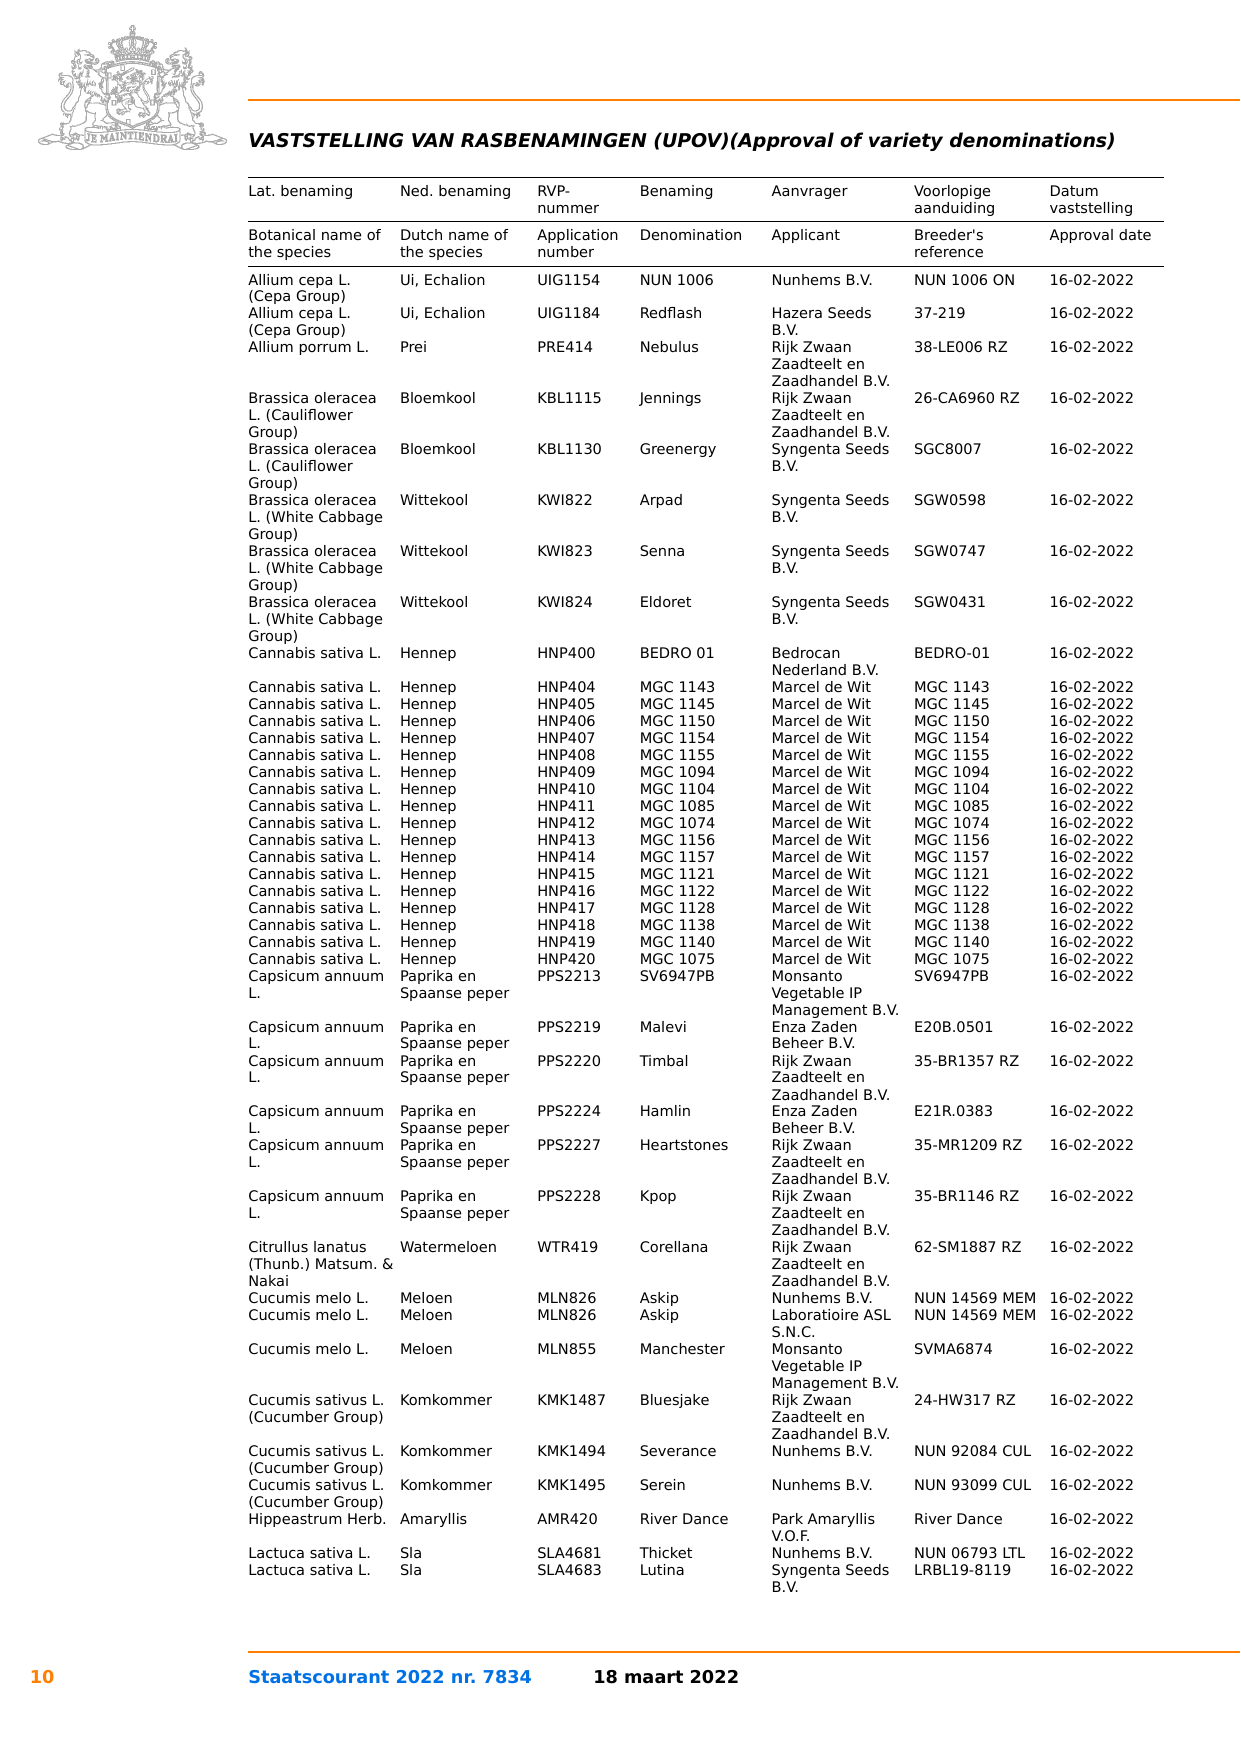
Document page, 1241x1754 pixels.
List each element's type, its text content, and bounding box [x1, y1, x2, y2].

table_cell Monsanto Vegetable IP Management B.V. [766, 1341, 908, 1392]
table_cell KMK1495 [531, 1477, 633, 1511]
table_cell MGC 1138 [634, 917, 766, 933]
table_cell Hennep [394, 849, 531, 866]
table_cell Komkommer [394, 1477, 531, 1511]
table_cell NUN 1006 ON [908, 267, 1043, 305]
table_cell Wittekool [394, 543, 531, 594]
table_cell MGC 1085 [908, 798, 1043, 815]
table_cell Rijk Zwaan Zaadteelt en Zaadhandel B.V. [766, 390, 908, 441]
table_cell Syngenta Seeds B.V. [766, 543, 908, 594]
table_cell MGC 1155 [908, 747, 1043, 764]
table_cell Cucumis sativus L. (Cucumber Group) [248, 1392, 394, 1443]
table_cell 16-02-2022 [1044, 594, 1163, 645]
table_cell Cucumis melo L. [248, 1290, 394, 1307]
table_cell 38-LE006 RZ [908, 339, 1043, 390]
table_cell MGC 1075 [634, 951, 766, 967]
table_cell Allium cepa L. (Cepa Group) [248, 267, 394, 305]
table_cell Cannabis sativa L. [248, 645, 394, 679]
table_cell Cannabis sativa L. [248, 951, 394, 967]
table_cell Marcel de Wit [766, 679, 908, 696]
table_cell Hennep [394, 866, 531, 883]
table_cell Marcel de Wit [766, 747, 908, 764]
table_cell UIG1154 [531, 267, 633, 305]
table_header Aanvrager [766, 178, 908, 221]
table_cell Manchester [634, 1341, 766, 1392]
table_cell Hazera Seeds B.V. [766, 305, 908, 339]
table_cell Nebulus [634, 339, 766, 390]
table_cell Wittekool [394, 492, 531, 543]
table_cell MGC 1155 [634, 747, 766, 764]
table_cell E21R.0383 [908, 1103, 1043, 1137]
table_cell 16-02-2022 [1044, 1137, 1163, 1188]
table_cell Allium cepa L. (Cepa Group) [248, 305, 394, 339]
table_cell 16-02-2022 [1044, 1341, 1163, 1392]
table_cell MGC 1138 [908, 917, 1043, 933]
table_cell Rijk Zwaan Zaadteelt en Zaadhandel B.V. [766, 1137, 908, 1188]
table_cell 16-02-2022 [1044, 900, 1163, 917]
table_cell 16-02-2022 [1044, 1511, 1163, 1545]
table_cell Cannabis sativa L. [248, 679, 394, 696]
table_cell PPS2219 [531, 1019, 633, 1052]
table_cell MGC 1128 [634, 900, 766, 917]
table_cell MGC 1143 [908, 679, 1043, 696]
table_cell Marcel de Wit [766, 798, 908, 815]
table_cell Paprika en Spaanse peper [394, 968, 531, 1018]
table_cell Komkommer [394, 1443, 531, 1477]
table_cell MGC 1140 [908, 934, 1043, 951]
table_cell 16-02-2022 [1044, 1188, 1163, 1239]
table_cell MGC 1094 [908, 764, 1043, 781]
table_cell HNP417 [531, 900, 633, 917]
table_cell 62-SM1887 RZ [908, 1239, 1043, 1290]
table_cell PPS2220 [531, 1053, 633, 1103]
table_cell NUN 1006 [634, 267, 766, 305]
table_cell Bloemkool [394, 441, 531, 492]
table_cell KWI823 [531, 543, 633, 594]
table_cell Marcel de Wit [766, 713, 908, 730]
table_cell Hennep [394, 815, 531, 832]
table_cell Nunhems B.V. [766, 267, 908, 305]
table_cell MGC 1156 [908, 832, 1043, 849]
table_cell Laboratioire ASL S.N.C. [766, 1307, 908, 1341]
table_cell 16-02-2022 [1044, 968, 1163, 1018]
table_cell 16-02-2022 [1044, 1392, 1163, 1443]
table_cell 16-02-2022 [1044, 390, 1163, 441]
table_cell HNP410 [531, 781, 633, 798]
table_cell Botanical name of the species [248, 222, 394, 266]
table_cell 16-02-2022 [1044, 781, 1163, 798]
table_cell HNP413 [531, 832, 633, 849]
table_cell Hennep [394, 730, 531, 747]
table_cell 16-02-2022 [1044, 1545, 1163, 1562]
table_cell 35-BR1146 RZ [908, 1188, 1043, 1239]
table_cell Hippeastrum Herb. [248, 1511, 394, 1545]
table_cell SV6947PB [634, 968, 766, 1018]
table_cell Lactuca sativa L. [248, 1545, 394, 1562]
table_cell Cannabis sativa L. [248, 764, 394, 781]
table_cell 16-02-2022 [1044, 441, 1163, 492]
table_cell 24-HW317 RZ [908, 1392, 1043, 1443]
table_cell Cucumis melo L. [248, 1307, 394, 1341]
table_cell Marcel de Wit [766, 951, 908, 967]
table_cell Hennep [394, 764, 531, 781]
table_cell Corellana [634, 1239, 766, 1290]
table_cell Severance [634, 1443, 766, 1477]
table_cell Marcel de Wit [766, 934, 908, 951]
table_cell BEDRO 01 [634, 645, 766, 679]
table_cell Ui, Echalion [394, 305, 531, 339]
table_cell HNP414 [531, 849, 633, 866]
table_cell MGC 1154 [634, 730, 766, 747]
table_cell 37-219 [908, 305, 1043, 339]
table_cell 16-02-2022 [1044, 1443, 1163, 1477]
table_cell PPS2224 [531, 1103, 633, 1137]
table_cell Timbal [634, 1053, 766, 1103]
table_cell LRBL19-8119 [908, 1562, 1043, 1596]
table_cell River Dance [908, 1511, 1043, 1545]
table_cell AMR420 [531, 1511, 633, 1545]
table_cell MGC 1122 [634, 883, 766, 899]
table_cell Serein [634, 1477, 766, 1511]
table_cell Nunhems B.V. [766, 1290, 908, 1307]
table_cell Thicket [634, 1545, 766, 1562]
table_cell Paprika en Spaanse peper [394, 1019, 531, 1052]
table_cell Komkommer [394, 1392, 531, 1443]
table_cell Hennep [394, 713, 531, 730]
table_cell SGC8007 [908, 441, 1043, 492]
table_cell Bedrocan Nederland B.V. [766, 645, 908, 679]
table_cell 16-02-2022 [1044, 798, 1163, 815]
table_cell 16-02-2022 [1044, 1019, 1163, 1052]
table_cell Marcel de Wit [766, 900, 908, 917]
table_header Ned. benaming [394, 178, 531, 221]
table_cell Cannabis sativa L. [248, 747, 394, 764]
table_cell MGC 1143 [634, 679, 766, 696]
table_cell Hennep [394, 747, 531, 764]
table_cell Paprika en Spaanse peper [394, 1137, 531, 1188]
table_cell Syngenta Seeds B.V. [766, 492, 908, 543]
table_cell SLA4683 [531, 1562, 633, 1596]
table_cell SV6947PB [908, 968, 1043, 1018]
table_cell Rijk Zwaan Zaadteelt en Zaadhandel B.V. [766, 1053, 908, 1103]
table_cell 16-02-2022 [1044, 934, 1163, 951]
table_cell Askip [634, 1290, 766, 1307]
table_cell Brassica oleracea L. (White Cabbage Group) [248, 492, 394, 543]
table_cell Syngenta Seeds B.V. [766, 441, 908, 492]
table_cell 16-02-2022 [1044, 1290, 1163, 1307]
table_cell Hennep [394, 696, 531, 713]
table_cell Monsanto Vegetable IP Management B.V. [766, 968, 908, 1018]
table_cell HNP420 [531, 951, 633, 967]
table_cell 35-MR1209 RZ [908, 1137, 1043, 1188]
table_cell MGC 1157 [634, 849, 766, 866]
table_cell 16-02-2022 [1044, 645, 1163, 679]
table_cell MLN826 [531, 1307, 633, 1341]
table_cell 16-02-2022 [1044, 832, 1163, 849]
table_cell MGC 1104 [634, 781, 766, 798]
table_cell Marcel de Wit [766, 917, 908, 933]
table_cell 26-CA6960 RZ [908, 390, 1043, 441]
table_cell 16-02-2022 [1044, 339, 1163, 390]
table_cell HNP419 [531, 934, 633, 951]
table_cell Cannabis sativa L. [248, 781, 394, 798]
table_cell MGC 1156 [634, 832, 766, 849]
table_cell E20B.0501 [908, 1019, 1043, 1052]
table_cell Meloen [394, 1290, 531, 1307]
table_cell Kpop [634, 1188, 766, 1239]
table_cell MGC 1074 [908, 815, 1043, 832]
table_header Voorlopige aanduiding [908, 178, 1043, 221]
table_cell 16-02-2022 [1044, 305, 1163, 339]
table_header Benaming [634, 178, 766, 221]
table_cell Park Amaryllis V.O.F. [766, 1511, 908, 1545]
table_cell Hennep [394, 679, 531, 696]
table_cell Marcel de Wit [766, 866, 908, 883]
table_cell PPS2213 [531, 968, 633, 1018]
table_header RVP-nummer [531, 178, 633, 221]
table_cell River Dance [634, 1511, 766, 1545]
table_cell Meloen [394, 1341, 531, 1392]
table_cell 16-02-2022 [1044, 730, 1163, 747]
table_cell MGC 1122 [908, 883, 1043, 899]
table_cell KWI822 [531, 492, 633, 543]
subtitle VASTSTELLING VAN RASBENAMINGEN (UPOV)(Approval of variety denominations) [248, 130, 1163, 152]
table_cell SGW0431 [908, 594, 1043, 645]
table_cell HNP405 [531, 696, 633, 713]
table_cell MGC 1145 [908, 696, 1043, 713]
table_cell Capsicum annuum L. [248, 1103, 394, 1137]
table_cell NUN 92084 CUL [908, 1443, 1043, 1477]
table_cell Paprika en Spaanse peper [394, 1103, 531, 1137]
table_cell MGC 1128 [908, 900, 1043, 917]
table_cell Hamlin [634, 1103, 766, 1137]
table_cell Marcel de Wit [766, 815, 908, 832]
table_cell Prei [394, 339, 531, 390]
table_cell MGC 1154 [908, 730, 1043, 747]
table_cell HNP406 [531, 713, 633, 730]
table_cell Arpad [634, 492, 766, 543]
table_cell Cannabis sativa L. [248, 900, 394, 917]
table_cell Cannabis sativa L. [248, 934, 394, 951]
table_cell Application number [531, 222, 633, 266]
table_cell MGC 1104 [908, 781, 1043, 798]
table_cell SVMA6874 [908, 1341, 1043, 1392]
table_cell Dutch name of the species [394, 222, 531, 266]
table_cell MLN855 [531, 1341, 633, 1392]
table_cell Hennep [394, 951, 531, 967]
table_cell Cannabis sativa L. [248, 696, 394, 713]
table_cell MGC 1157 [908, 849, 1043, 866]
table_cell Cannabis sativa L. [248, 866, 394, 883]
table_cell HNP415 [531, 866, 633, 883]
table_cell 16-02-2022 [1044, 1562, 1163, 1596]
table_cell Enza Zaden Beheer B.V. [766, 1019, 908, 1052]
table_cell MGC 1150 [908, 713, 1043, 730]
table_cell Paprika en Spaanse peper [394, 1053, 531, 1103]
table_cell PRE414 [531, 339, 633, 390]
table_cell Syngenta Seeds B.V. [766, 594, 908, 645]
table_cell Marcel de Wit [766, 696, 908, 713]
table_cell MGC 1145 [634, 696, 766, 713]
table_cell Rijk Zwaan Zaadteelt en Zaadhandel B.V. [766, 339, 908, 390]
table_cell Marcel de Wit [766, 883, 908, 899]
table_cell Cannabis sativa L. [248, 849, 394, 866]
table_cell Citrullus lanatus (Thunb.) Matsum. & Nakai [248, 1239, 394, 1290]
table_cell HNP404 [531, 679, 633, 696]
table_cell Brassica oleracea L. (White Cabbage Group) [248, 594, 394, 645]
table_cell Syngenta Seeds B.V. [766, 1562, 908, 1596]
table_cell HNP409 [531, 764, 633, 781]
table_cell 16-02-2022 [1044, 747, 1163, 764]
table_cell Marcel de Wit [766, 849, 908, 866]
table_cell 16-02-2022 [1044, 267, 1163, 305]
table_cell 16-02-2022 [1044, 1477, 1163, 1511]
table_cell Lactuca sativa L. [248, 1562, 394, 1596]
table_cell KWI824 [531, 594, 633, 645]
table_cell Cannabis sativa L. [248, 917, 394, 933]
table_header Lat. benaming [248, 178, 394, 221]
table_cell SLA4681 [531, 1545, 633, 1562]
table_cell Meloen [394, 1307, 531, 1341]
table_cell MLN826 [531, 1290, 633, 1307]
table_cell Hennep [394, 883, 531, 899]
table_cell KBL1130 [531, 441, 633, 492]
table_cell Brassica oleracea L. (Cauliflower Group) [248, 390, 394, 441]
table_cell MGC 1094 [634, 764, 766, 781]
table_cell Eldoret [634, 594, 766, 645]
table_cell 16-02-2022 [1044, 543, 1163, 594]
table_cell HNP408 [531, 747, 633, 764]
table_cell Hennep [394, 781, 531, 798]
table_cell MGC 1085 [634, 798, 766, 815]
table_cell Brassica oleracea L. (White Cabbage Group) [248, 543, 394, 594]
table_cell Sla [394, 1545, 531, 1562]
table_cell 16-02-2022 [1044, 1307, 1163, 1341]
table_cell Nunhems B.V. [766, 1443, 908, 1477]
table_cell Breeder's reference [908, 222, 1043, 266]
table_cell 16-02-2022 [1044, 849, 1163, 866]
table_cell Hennep [394, 900, 531, 917]
table_cell 16-02-2022 [1044, 951, 1163, 967]
table_cell Applicant [766, 222, 908, 266]
table_cell Marcel de Wit [766, 832, 908, 849]
table_cell 16-02-2022 [1044, 1239, 1163, 1290]
table_cell Heartstones [634, 1137, 766, 1188]
table_cell Brassica oleracea L. (Cauliflower Group) [248, 441, 394, 492]
table_cell Cannabis sativa L. [248, 815, 394, 832]
table_cell Capsicum annuum L. [248, 1019, 394, 1052]
table_cell Amaryllis [394, 1511, 531, 1545]
table_cell Cannabis sativa L. [248, 883, 394, 899]
table_cell Hennep [394, 934, 531, 951]
table_cell 16-02-2022 [1044, 866, 1163, 883]
table_cell HNP407 [531, 730, 633, 747]
table_cell Cucumis melo L. [248, 1341, 394, 1392]
table_cell Nunhems B.V. [766, 1545, 908, 1562]
table_cell Approval date [1044, 222, 1163, 266]
table_cell Hennep [394, 832, 531, 849]
table_cell MGC 1140 [634, 934, 766, 951]
table_cell 16-02-2022 [1044, 917, 1163, 933]
table_cell NUN 14569 MEM [908, 1290, 1043, 1307]
table_cell Hennep [394, 798, 531, 815]
table_cell WTR419 [531, 1239, 633, 1290]
table_cell Rijk Zwaan Zaadteelt en Zaadhandel B.V. [766, 1239, 908, 1290]
table_cell MGC 1150 [634, 713, 766, 730]
table_cell 16-02-2022 [1044, 1103, 1163, 1137]
table_cell Bloemkool [394, 390, 531, 441]
table_cell MGC 1074 [634, 815, 766, 832]
table_cell Cannabis sativa L. [248, 713, 394, 730]
table_cell Wittekool [394, 594, 531, 645]
table_cell Capsicum annuum L. [248, 1053, 394, 1103]
table_cell BEDRO-01 [908, 645, 1043, 679]
picture [38, 25, 227, 150]
table_cell Redflash [634, 305, 766, 339]
table_cell MGC 1121 [908, 866, 1043, 883]
table_cell 16-02-2022 [1044, 696, 1163, 713]
table_cell PPS2228 [531, 1188, 633, 1239]
table_cell HNP418 [531, 917, 633, 933]
table_cell Hennep [394, 917, 531, 933]
table_cell NUN 93099 CUL [908, 1477, 1043, 1511]
table_cell Capsicum annuum L. [248, 1137, 394, 1188]
table_cell HNP416 [531, 883, 633, 899]
table_cell HNP411 [531, 798, 633, 815]
table_cell Cucumis sativus L. (Cucumber Group) [248, 1443, 394, 1477]
table_cell Ui, Echalion [394, 267, 531, 305]
table_cell Hennep [394, 645, 531, 679]
table_cell Watermeloen [394, 1239, 531, 1290]
table_cell Jennings [634, 390, 766, 441]
table_cell Marcel de Wit [766, 764, 908, 781]
table_cell KMK1487 [531, 1392, 633, 1443]
table_cell 16-02-2022 [1044, 815, 1163, 832]
table_cell Senna [634, 543, 766, 594]
table_cell Rijk Zwaan Zaadteelt en Zaadhandel B.V. [766, 1188, 908, 1239]
table_cell NUN 14569 MEM [908, 1307, 1043, 1341]
table_cell Bluesjake [634, 1392, 766, 1443]
table_cell 16-02-2022 [1044, 713, 1163, 730]
table_cell Cannabis sativa L. [248, 730, 394, 747]
table_cell Nunhems B.V. [766, 1477, 908, 1511]
table_cell Enza Zaden Beheer B.V. [766, 1103, 908, 1137]
table_cell 35-BR1357 RZ [908, 1053, 1043, 1103]
table_cell Cannabis sativa L. [248, 798, 394, 815]
table_cell SGW0747 [908, 543, 1043, 594]
table_header Datum vaststelling [1044, 178, 1163, 221]
table_cell Marcel de Wit [766, 730, 908, 747]
table_cell 16-02-2022 [1044, 679, 1163, 696]
table_cell MGC 1075 [908, 951, 1043, 967]
table_cell SGW0598 [908, 492, 1043, 543]
table_cell Greenergy [634, 441, 766, 492]
table_cell Marcel de Wit [766, 781, 908, 798]
table_cell 16-02-2022 [1044, 883, 1163, 899]
table_cell Askip [634, 1307, 766, 1341]
table_cell Lutina [634, 1562, 766, 1596]
table_cell Paprika en Spaanse peper [394, 1188, 531, 1239]
table_cell NUN 06793 LTL [908, 1545, 1043, 1562]
table_cell Allium porrum L. [248, 339, 394, 390]
table_cell MGC 1121 [634, 866, 766, 883]
table_cell 16-02-2022 [1044, 1053, 1163, 1103]
table_cell HNP400 [531, 645, 633, 679]
table_cell Capsicum annuum L. [248, 1188, 394, 1239]
table_cell Denomination [634, 222, 766, 266]
table_cell KMK1494 [531, 1443, 633, 1477]
table_cell KBL1115 [531, 390, 633, 441]
table_cell HNP412 [531, 815, 633, 832]
table_cell Malevi [634, 1019, 766, 1052]
table_cell UIG1184 [531, 305, 633, 339]
table_cell Sla [394, 1562, 531, 1596]
table_cell Cannabis sativa L. [248, 832, 394, 849]
table_cell Capsicum annuum L. [248, 968, 394, 1018]
table_cell 16-02-2022 [1044, 492, 1163, 543]
table_cell Rijk Zwaan Zaadteelt en Zaadhandel B.V. [766, 1392, 908, 1443]
table_cell PPS2227 [531, 1137, 633, 1188]
table_cell Cucumis sativus L. (Cucumber Group) [248, 1477, 394, 1511]
table_cell 16-02-2022 [1044, 764, 1163, 781]
